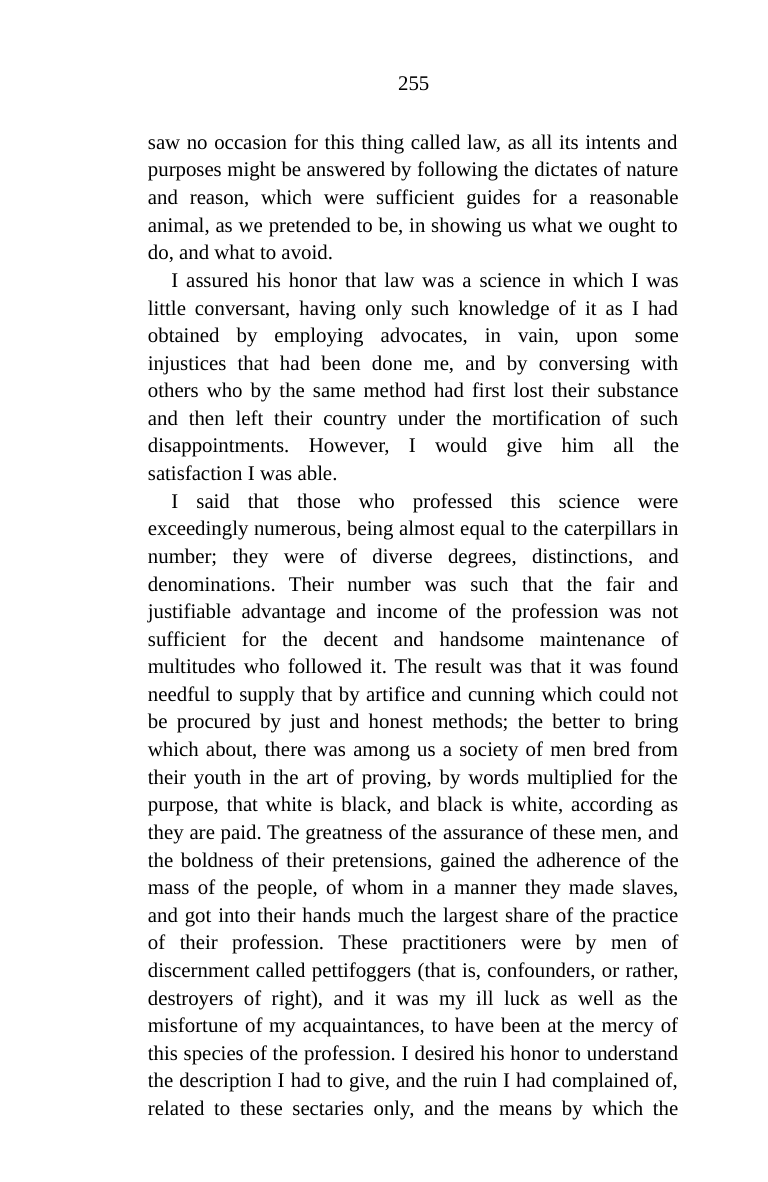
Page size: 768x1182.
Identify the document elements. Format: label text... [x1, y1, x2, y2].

text saw no occasion for this thing called law, as all its intents and purposes might be answered by following the dictates of nature and reason, which were sufficient guides for a reasonable animal, as we pretended to be, in showing us what we ought to do, and what to avoid. [148, 130, 679, 264]
text I said that those who professed this science were exceedingly numerous, being almost equal to the caterpillars in number; they were of diverse degrees, distinctions, and denominations. Their number was such that the fair and justifiable advantage and income of the profession was not sufficient for the decent and handsome maintenance of multitudes who followed it. The result was that it was found needful to supply that by artifice and cunning which could not be procured by just and honest methods; the better to bring which about, there was among us a society of men bred from their youth in the art of proving, by words multiplied for the purpose, that white is black, and black is white, according as they are paid. The greatness of the assurance of these men, and the boldness of their pretensions, gained the adherence of the mass of the people, of whom in a manner they made slaves, and got into their hands much the largest share of the practice of their profession. These practitioners were by men of discernment called pettifoggers (that is, confounders, or rather, destroyers of right), and it was my ill luck as well as the misfortune of my acquaintances, to have been at the mercy of this species of the profession. I desired his honor to understand the description I had to give, and the ruin I had complained of, related to these sectaries only, and the means by which the [148, 489, 679, 1120]
text I assured his honor that law was a science in which I was little conversant, having only such knowledge of it as I had obtained by employing advocates, in vain, upon some injustices that had been done me, and by conversing with others who by the same method had first lost their substance and then left their country under the mortification of such disappointments. However, I would give him all the satisfaction I was able. [148, 268, 679, 485]
